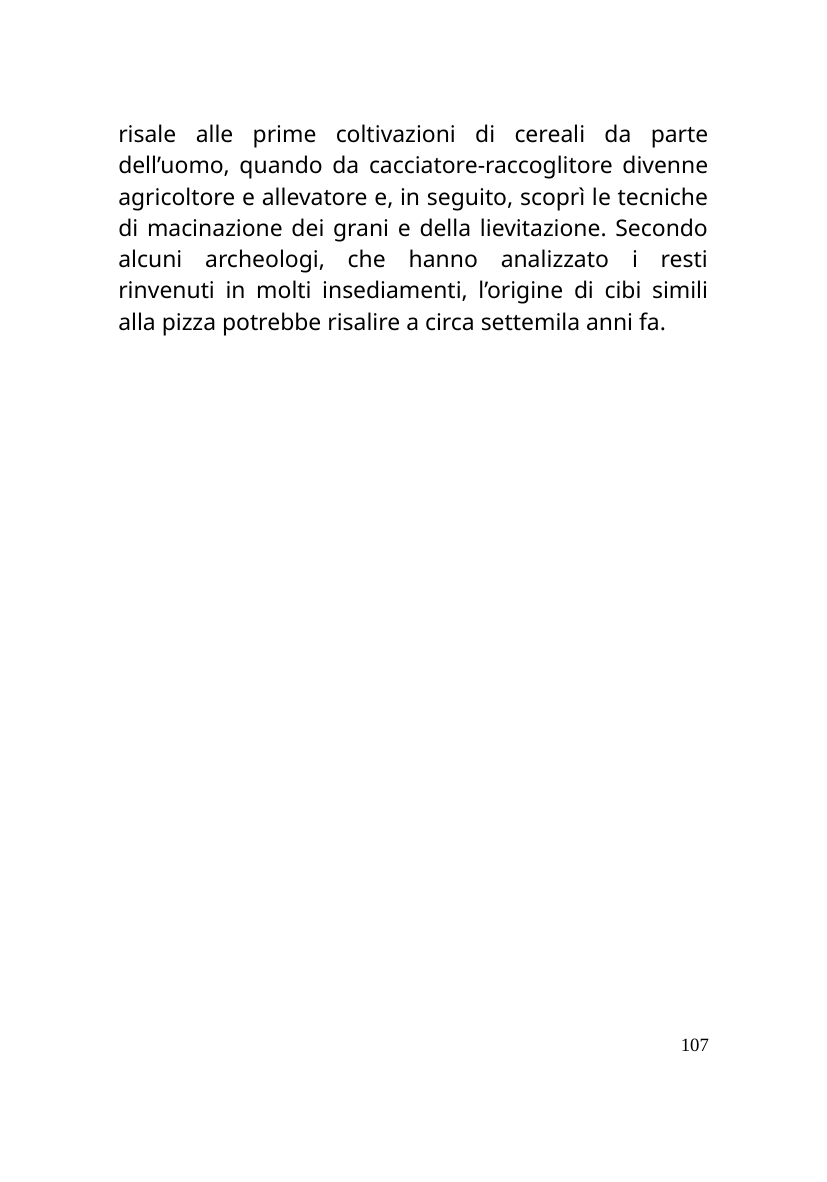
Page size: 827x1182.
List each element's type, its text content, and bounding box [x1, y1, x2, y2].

text risale alle prime coltivazioni di cereali da parte dell’uomo, quando da cacciatore-raccoglitore divenne agricoltore e allevatore e, in seguito, scoprì le tecniche di macinazione dei grani e della lievitazione. Secondo alcuni archeologi, che hanno analizzato i resti rinvenuti in molti insediamenti, l’origine di cibi simili alla pizza potrebbe risalire a circa settemila anni fa. [118, 118, 709, 337]
